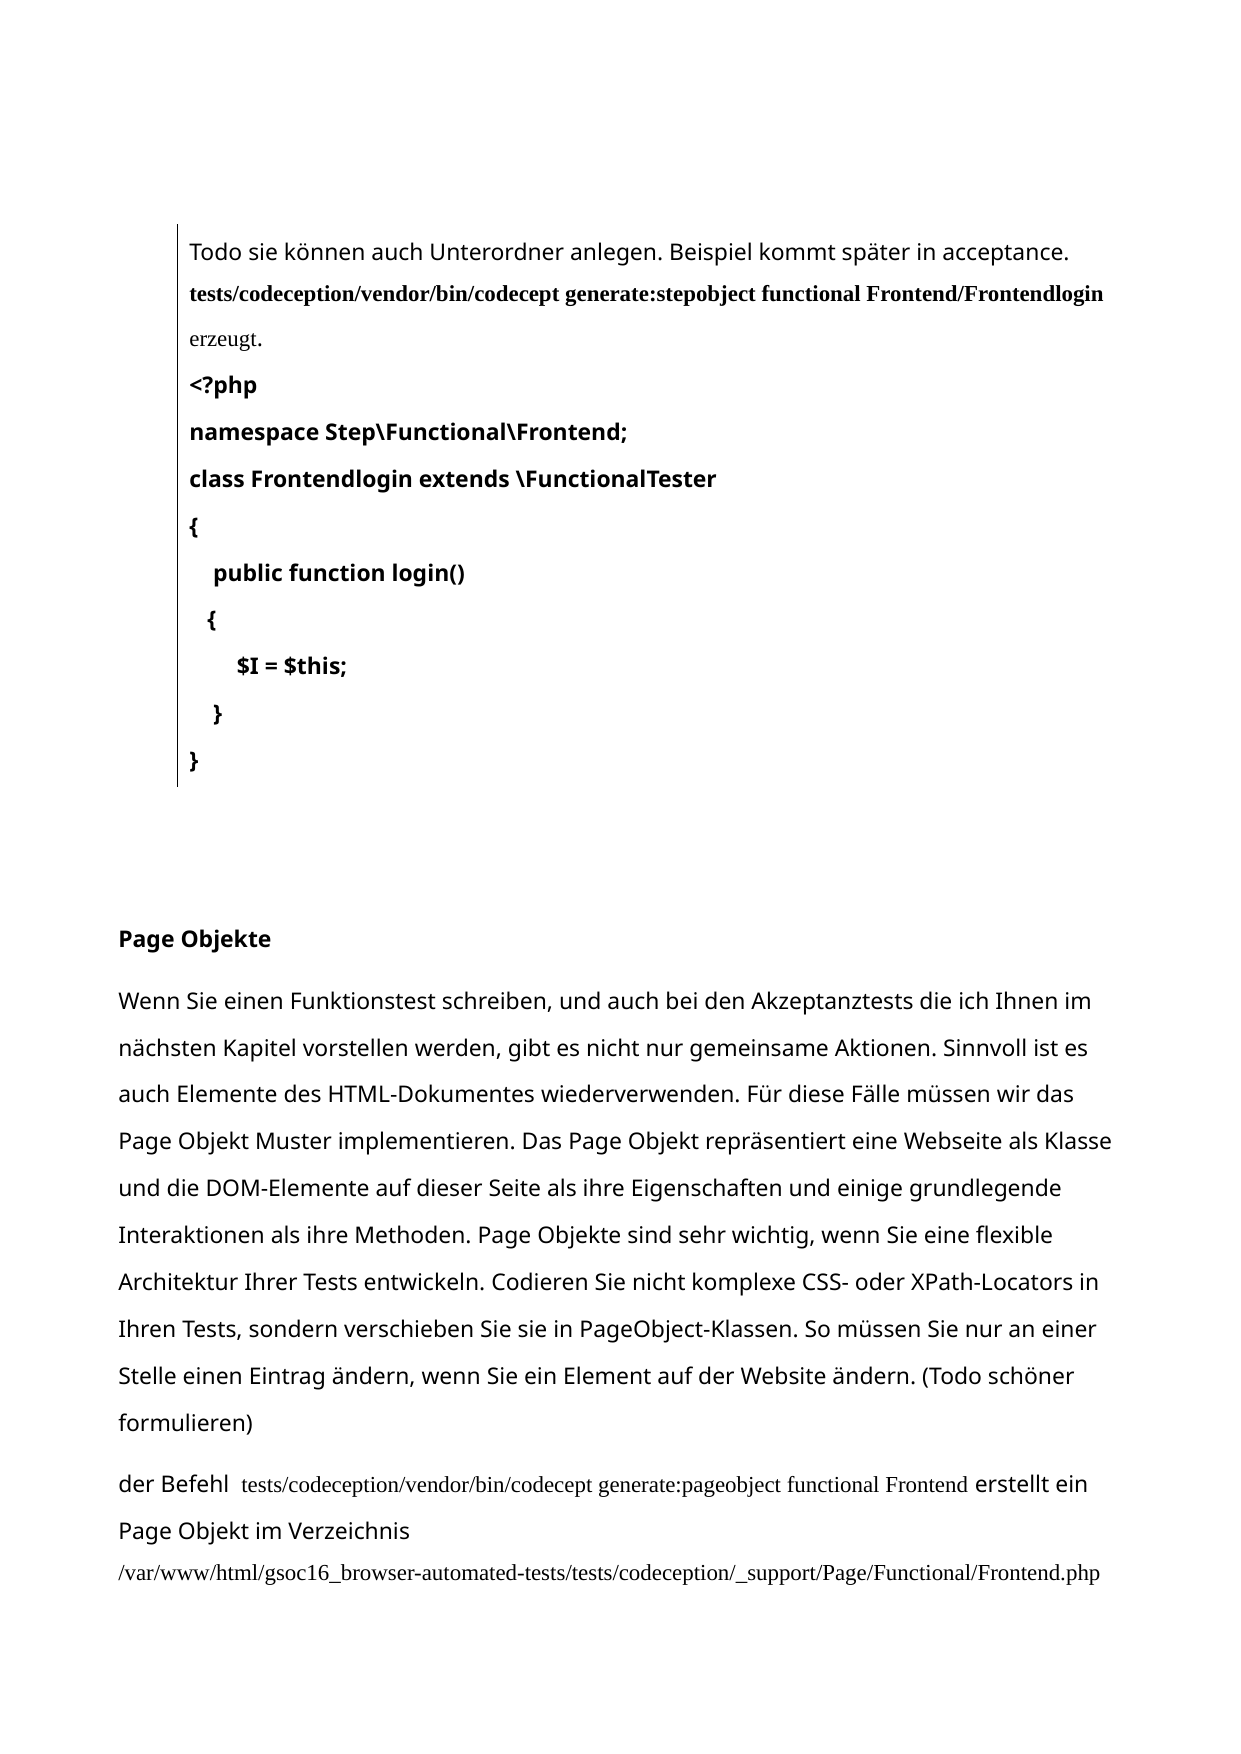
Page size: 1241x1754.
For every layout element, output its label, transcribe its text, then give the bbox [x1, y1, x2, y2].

text Todo sie können auch Unterordner anlegen. Beispiel kommt später in acceptance. tests/codeception/vendor/bin/codecept generate:stepobject functional Frontend/Frontendlogin erzeugt. <?php namespace Step\Functional\Frontend; class Frontendlogin extends \FunctionalTester { public function login() { $I = $this; } } [178, 224, 1122, 787]
text Wenn Sie einen Funktionstest schreiben, und auch bei den Akzeptanztests die ich Ihnen im nächsten Kapitel vorstellen werden, gibt es nicht nur gemeinsame Aktionen. Sinnvoll ist es auch Elemente des HTML-Dokumentes wiederverwenden. Für diese Fälle müssen wir das Page Objekt Muster implementieren. Das Page Objekt repräsentiert eine Webseite als Klasse und die DOM-Elemente auf dieser Seite als ihre Eigenschaften und einige grundlegende Interaktionen als ihre Methoden. Page Objekte sind sehr wichtig, wenn Sie eine flexible Architektur Ihrer Tests entwickeln. Codieren Sie nicht komplexe CSS- oder XPath-Locators in Ihren Tests, sondern verschieben Sie sie in PageObject-Klassen. So müssen Sie nur an einer Stelle einen Eintrag ändern, wenn Sie ein Element auf der Website ändern. (Todo schöner formulieren) [118, 985, 1122, 1438]
text Page Objekte [118, 923, 1122, 954]
text der Befehl tests/codeception/vendor/bin/codecept generate:pageobject functional Frontend erstellt ein Page Objekt im Verzeichnis /var/www/html/gsoc16_browser-automated-tests/tests/codeception/_support/Page/Functional/Frontend.php [118, 1468, 1122, 1586]
